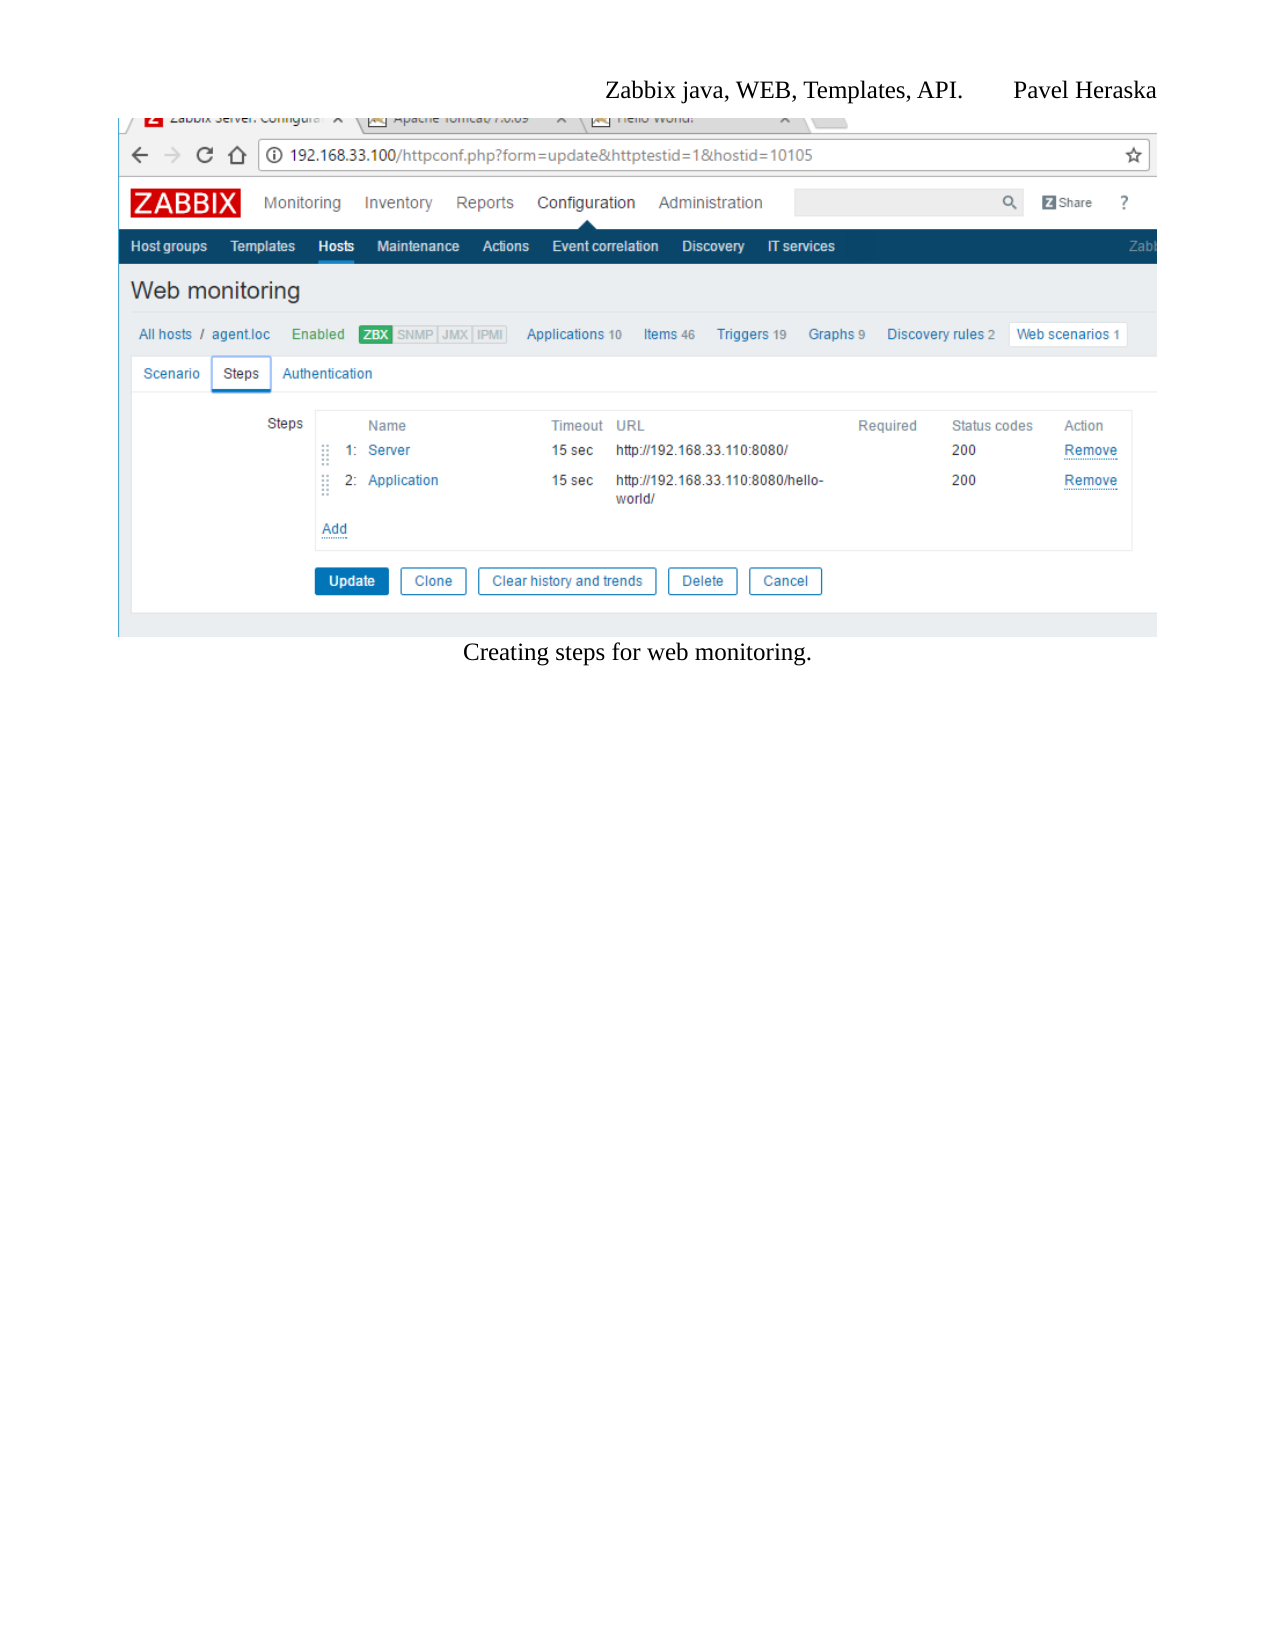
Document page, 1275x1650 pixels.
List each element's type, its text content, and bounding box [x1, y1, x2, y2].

text Creating steps for web monitoring. [118, 637, 1157, 666]
